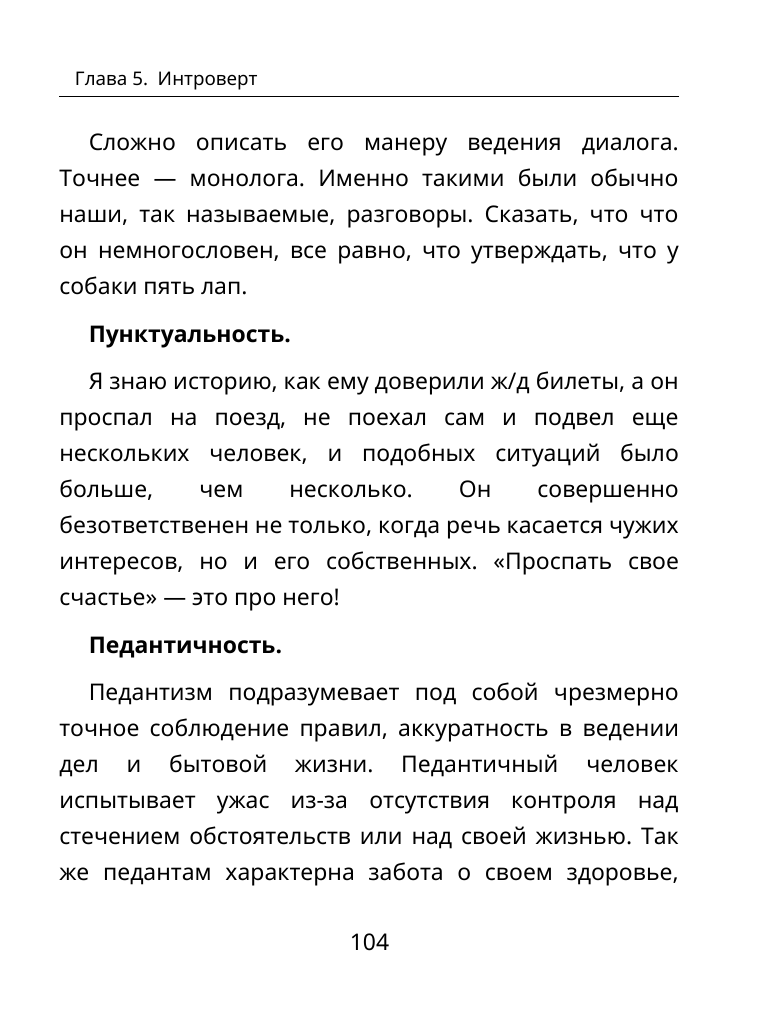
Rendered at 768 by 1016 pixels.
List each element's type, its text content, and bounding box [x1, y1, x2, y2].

text Я знаю историю, как ему доверили ж/д билеты, а он проспал на поезд, не поехал сам и подвел еще нескольких человек, и подобных ситуаций было больше, чем несколько. Он совершенно безответственен не только, когда речь касается чужих интересов, но и его собственных. «Проспать свое счастье» — это про него! [59, 365, 679, 612]
text Сложно описать его манеру ведения диалога. Точнее — монолога. Именно такими были обычно наши, так называемые, разговоры. Сказать, что что он немногословен, все равно, что утверждать, что у собаки пять лап. [59, 126, 679, 301]
text Пунктуальность. [59, 317, 679, 349]
text Педантизм подразумевает под собой чрезмерно точное соблюдение правил, аккуратность в ведении дел и бытовой жизни. Педантичный человек испытывает ужас из-за отсутствия контроля над стечением обстоятельств или над своей жизнью. Так же педантам характерна забота о своем здоровье, [59, 676, 679, 887]
text Педантичность. [59, 628, 679, 660]
